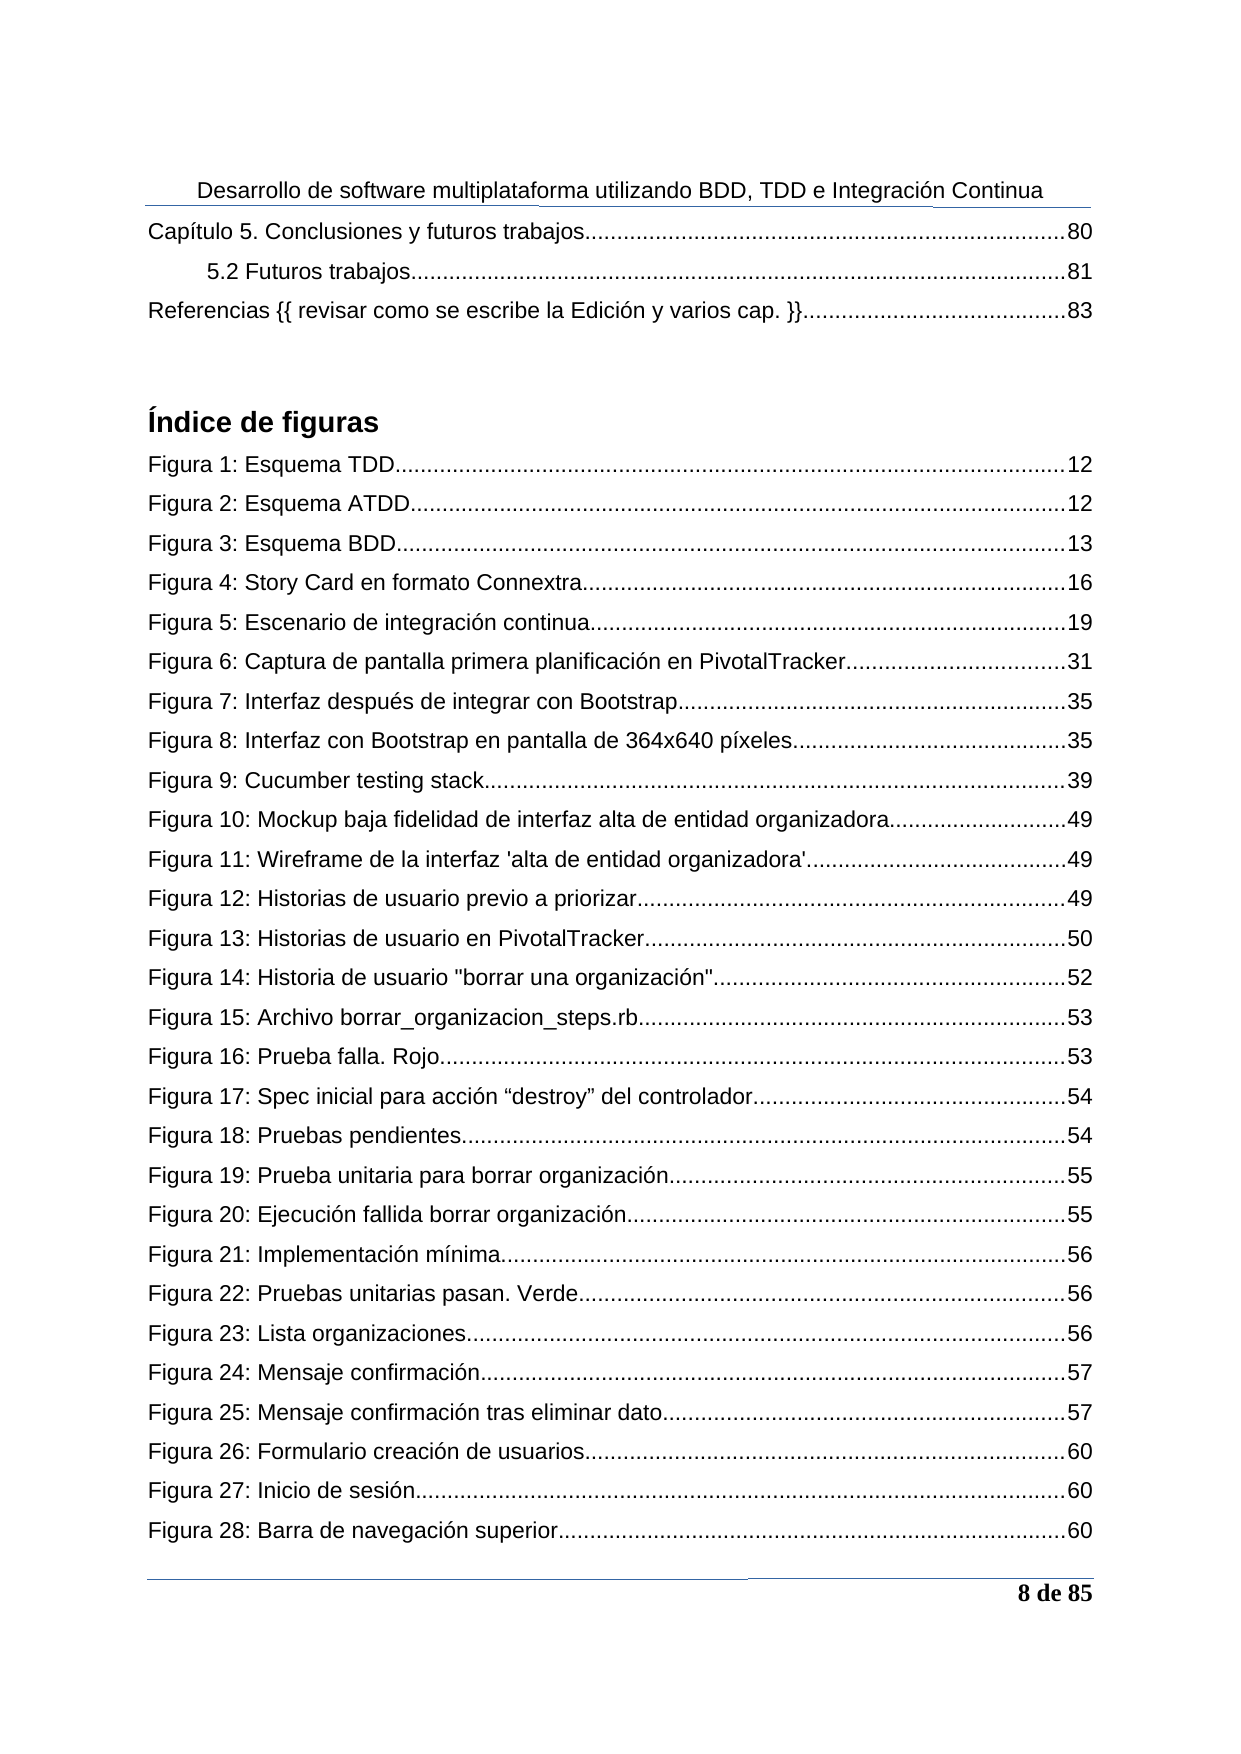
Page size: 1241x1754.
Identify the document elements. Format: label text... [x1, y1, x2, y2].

text Figura 15: Archivo borrar_organizacion_steps.rb. 53 [148, 1004, 1093, 1030]
text 5.2 Futuros trabajos. 81 [207, 258, 1093, 284]
text Figura 12: Historias de usuario previo a priorizar. 49 [148, 885, 1093, 912]
text Figura 7: Interfaz después de integrar con Bootstrap. 35 [148, 688, 1093, 714]
text Figura 24: Mensaje confirmación. 57 [148, 1359, 1093, 1385]
text Figura 10: Mockup baja fidelidad de interfaz alta de entidad organizadora. 49 [148, 806, 1093, 833]
text Figura 23: Lista organizaciones. 56 [148, 1319, 1093, 1346]
text Figura 25: Mensaje confirmación tras eliminar dato. 57 [148, 1398, 1093, 1425]
text Figura 18: Pruebas pendientes. 54 [148, 1122, 1093, 1148]
text Figura 11: Wireframe de la interfaz 'alta de entidad organizadora'. 49 [148, 846, 1093, 872]
text Figura 26: Formulario creación de usuarios. 60 [148, 1438, 1093, 1464]
text Figura 21: Implementación mínima. 56 [148, 1241, 1093, 1267]
text Figura 13: Historias de usuario en PivotalTracker. 50 [148, 925, 1093, 951]
text Figura 9: Cucumber testing stack. 39 [148, 767, 1093, 793]
text Figura 3: Esquema BDD. 13 [148, 530, 1093, 556]
text Figura 1: Esquema TDD. 12 [148, 451, 1093, 477]
text Figura 6: Captura de pantalla primera planificación en PivotalTracker. 31 [148, 648, 1093, 675]
text Figura 16: Prueba falla. Rojo. 53 [148, 1043, 1093, 1069]
text Capítulo 5. Conclusiones y futuros trabajos 80 [148, 218, 1093, 245]
text Figura 20: Ejecución fallida borrar organización. 55 [148, 1201, 1093, 1227]
text Figura 14: Historia de usuario "borrar una organización". 52 [148, 964, 1093, 991]
text Figura 2: Esquema ATDD. 12 [148, 490, 1093, 517]
text Figura 19: Prueba unitaria para borrar organización. 55 [148, 1162, 1093, 1188]
text Figura 4: Story Card en formato Connextra. 16 [148, 569, 1093, 596]
subtitle Índice de figuras [148, 405, 1093, 438]
text Figura 22: Pruebas unitarias pasan. Verde. 56 [148, 1280, 1093, 1306]
text Referencias {{ revisar como se escribe la Edición y varios cap. }} 83 [148, 297, 1093, 324]
text Figura 5: Escenario de integración continua. 19 [148, 609, 1093, 635]
text Figura 28: Barra de navegación superior. 60 [148, 1517, 1093, 1543]
text Figura 8: Interfaz con Bootstrap en pantalla de 364x640 píxeles. 35 [148, 727, 1093, 754]
text Figura 27: Inicio de sesión. 60 [148, 1477, 1093, 1504]
text Figura 17: Spec inicial para acción “destroy” del controlador. 54 [148, 1083, 1093, 1109]
